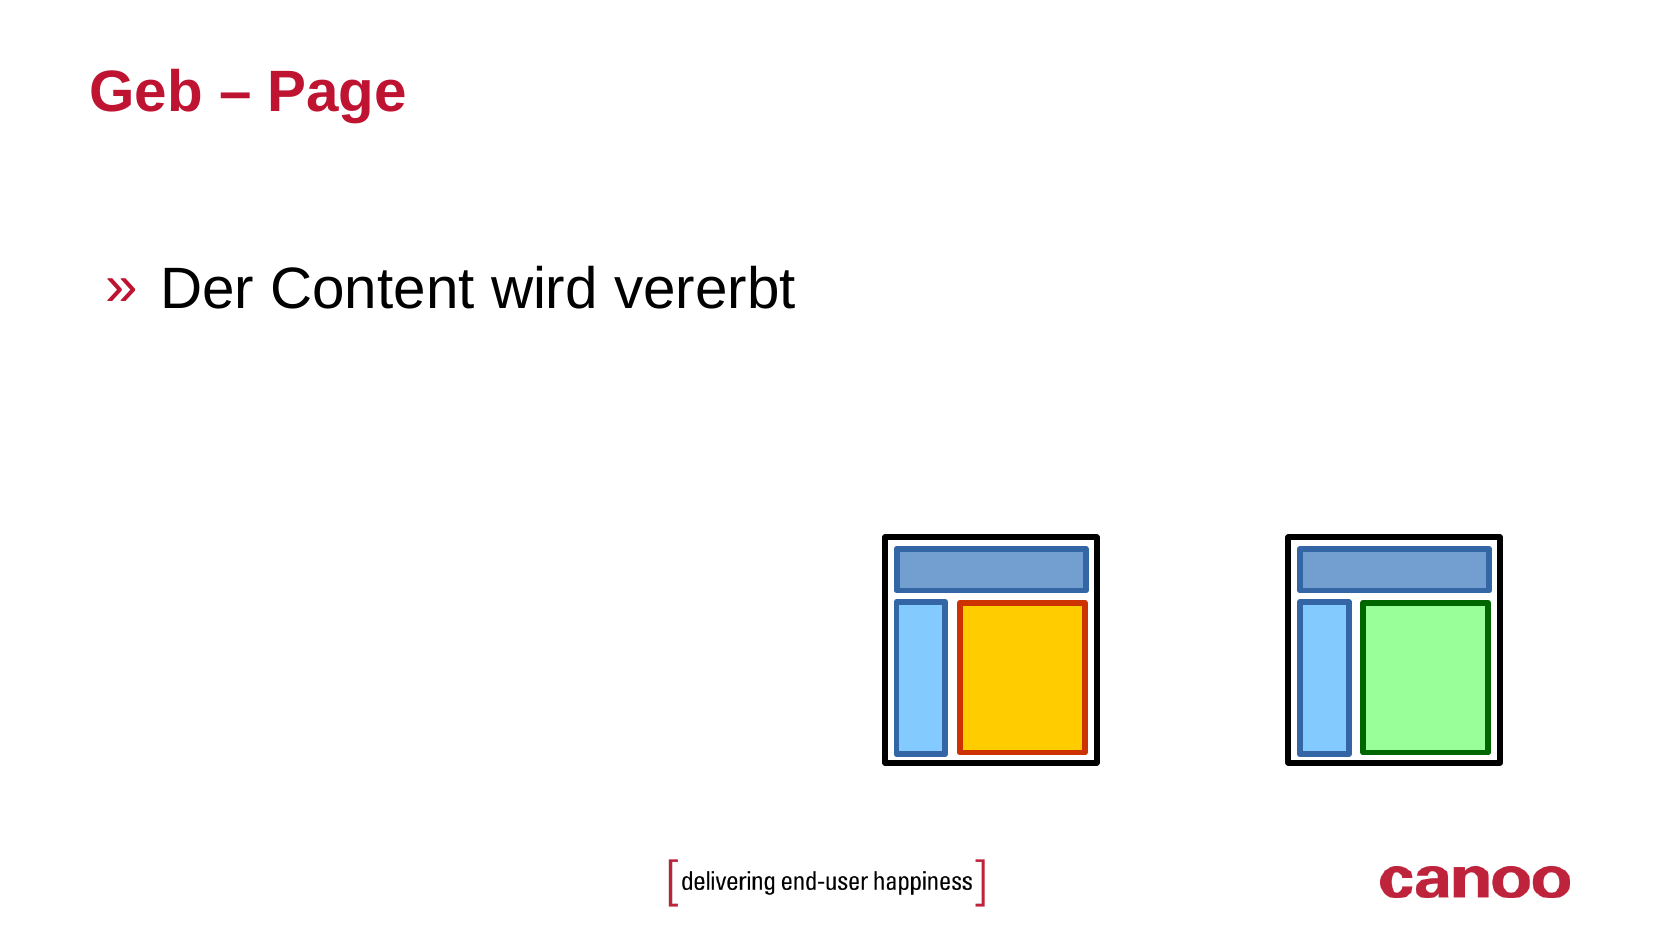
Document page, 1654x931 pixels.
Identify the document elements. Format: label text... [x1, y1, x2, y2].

text_box [959, 602, 1085, 753]
text_box [896, 548, 1086, 591]
text_box [1299, 602, 1349, 755]
text_box [896, 602, 946, 755]
title Geb – Page [75, 45, 1591, 136]
picture [1380, 866, 1570, 898]
text_box [1363, 602, 1489, 753]
list Der Content wird vererbt [90, 243, 1456, 456]
text_box [1299, 548, 1490, 591]
picture [662, 855, 991, 910]
